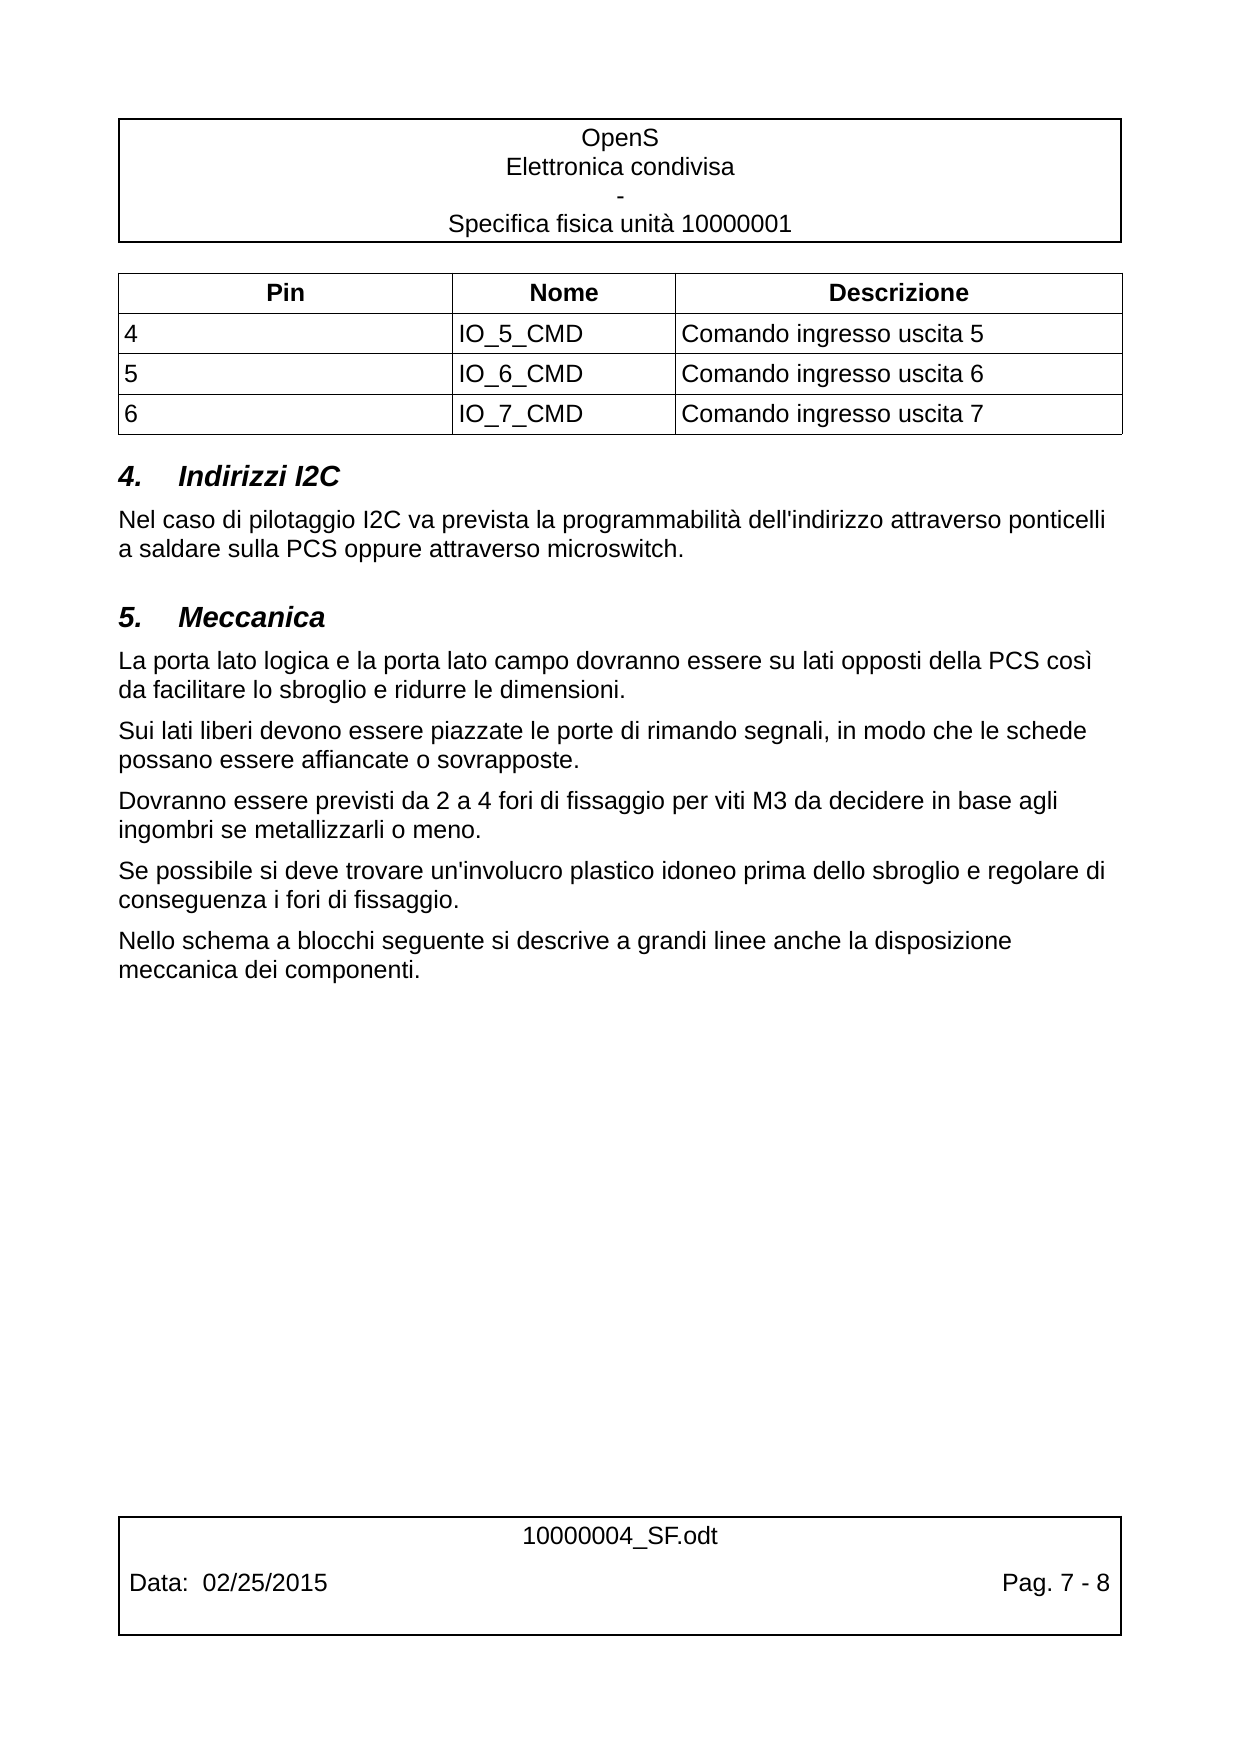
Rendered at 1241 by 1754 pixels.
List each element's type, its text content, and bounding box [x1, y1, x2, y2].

table_cell 4 [119, 314, 452, 353]
text Dovranno essere previsti da 2 a 4 fori di fissaggio per viti M3 da decidere in base agli ingombri se metallizzarli o meno. [118, 786, 1122, 843]
text Sui lati liberi devono essere piazzate le porte di rimando segnali, in modo che le schede possano essere affiancate o sovrapposte. [118, 716, 1122, 773]
table_cell IO_7_CMD [453, 395, 675, 434]
table_header Descrizione [676, 274, 1122, 313]
text Se possibile si deve trovare un'involucro plastico idoneo prima dello sbroglio e regolare di conseguenza i fori di fissaggio. [118, 856, 1122, 913]
table_cell Comando ingresso uscita 5 [676, 314, 1122, 353]
table_header Nome [453, 274, 675, 313]
subtitle Meccanica [118, 600, 1122, 633]
table_cell 6 [119, 395, 452, 434]
text La porta lato logica e la porta lato campo dovranno essere su lati opposti della PCS così da facilitare lo sbroglio e ridurre le dimensioni. [118, 646, 1122, 703]
table_cell IO_6_CMD [453, 354, 675, 393]
table_cell Comando ingresso uscita 6 [676, 354, 1122, 393]
table_cell IO_5_CMD [453, 314, 675, 353]
text Nello schema a blocchi seguente si descrive a grandi linee anche la disposizione meccanica dei componenti. [118, 926, 1121, 983]
table_cell Comando ingresso uscita 7 [676, 395, 1122, 434]
table_header Pin [119, 274, 452, 313]
table_cell 5 [119, 354, 452, 393]
subtitle Indirizzi I2C [118, 459, 1122, 492]
text Nel caso di pilotaggio I2C va prevista la programmabilità dell'indirizzo attraverso ponticelli a saldare sulla PCS oppure attraverso microswitch. [118, 505, 1122, 562]
